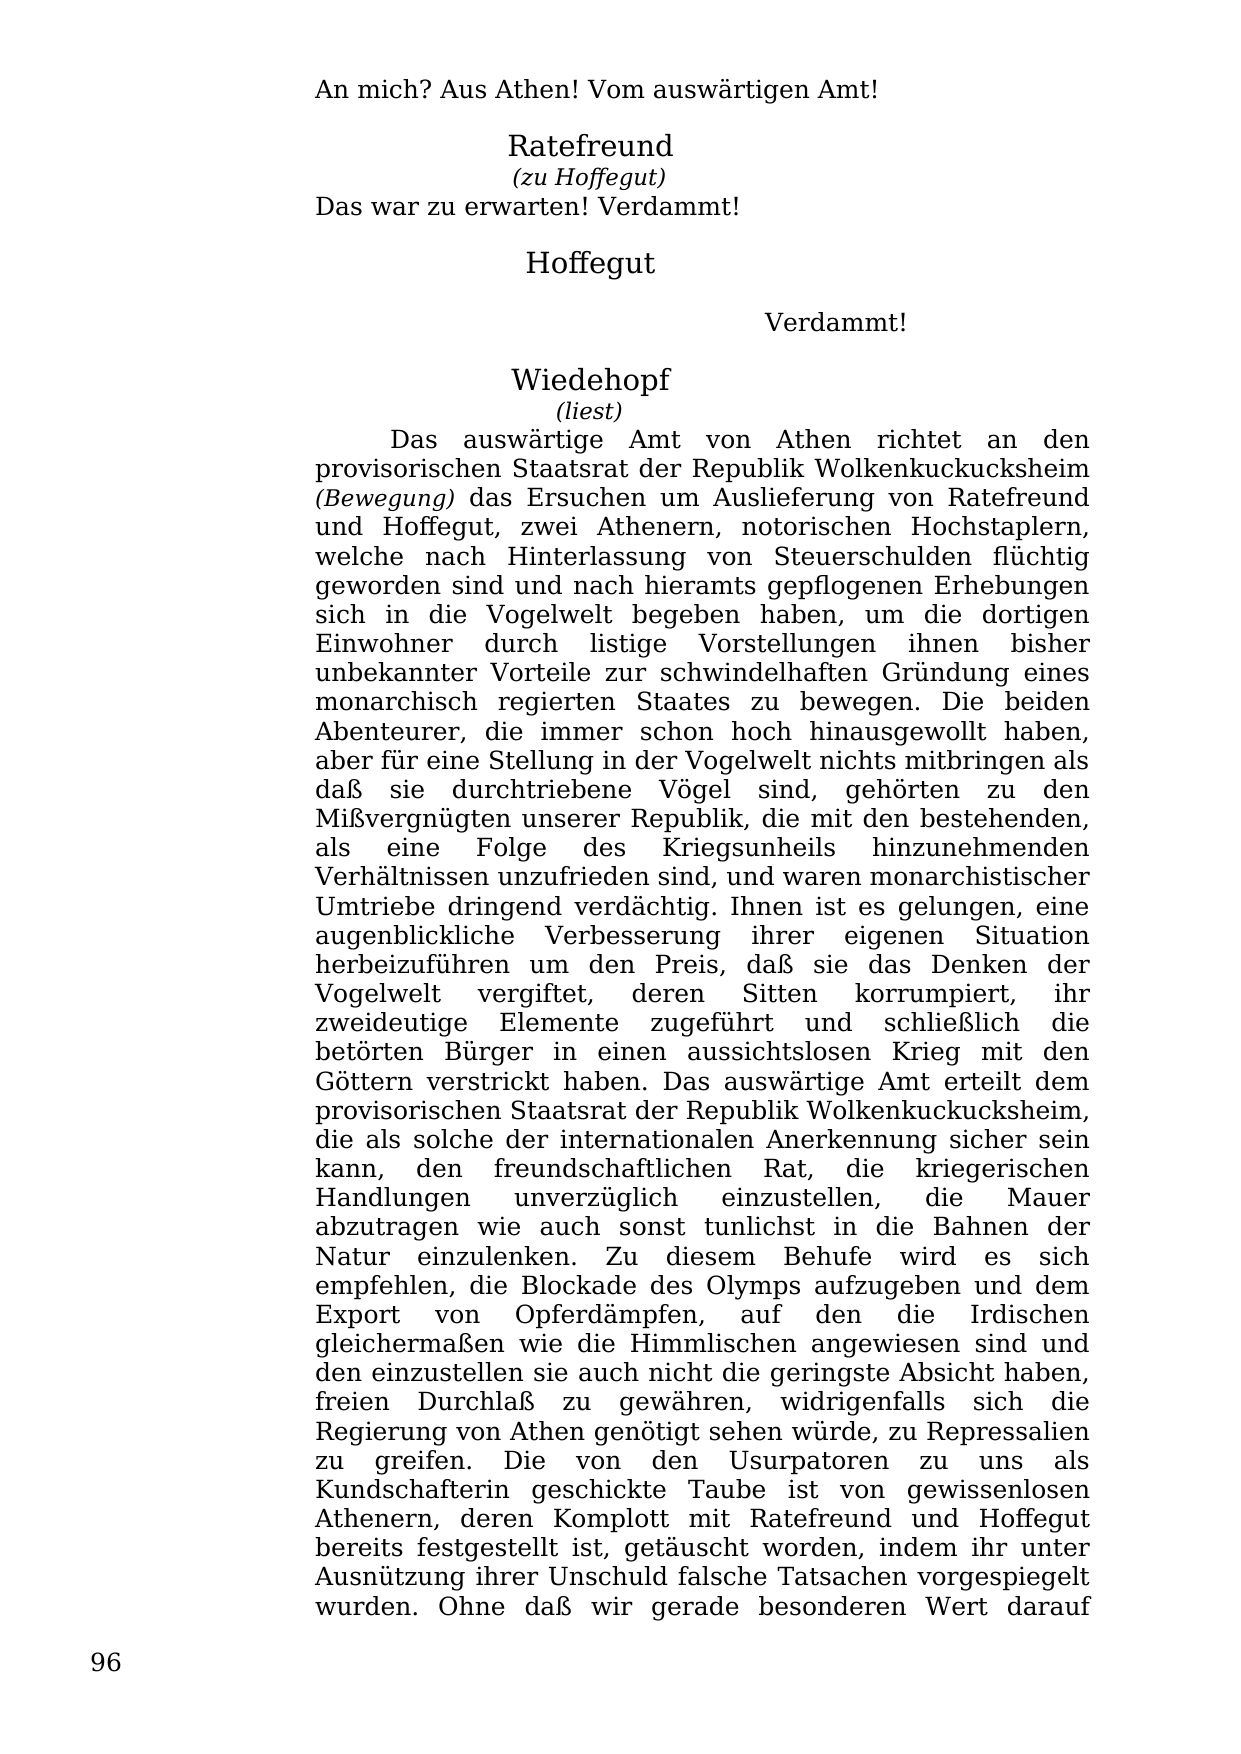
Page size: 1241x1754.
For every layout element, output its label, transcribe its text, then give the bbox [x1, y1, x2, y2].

text Das war zu erwarten! Verdammt! [315, 191, 1091, 221]
text Hoffegut [90, 221, 1091, 280]
text Ratefreund [90, 104, 1091, 163]
text Wiedehopf [90, 337, 1091, 397]
text Verdammt! [315, 280, 1091, 337]
text (liest) [90, 397, 1091, 424]
text An mich? Aus Athen! Vom auswärtigen Amt! [315, 75, 1091, 104]
text Das auswärtige Amt von Athen richtet an den provisorischen Staatsrat der Republik Wolkenkuckucksheim (Bewegung) das Ersuchen um Auslieferung von Ratefreund und Hoffegut, zwei Athenern, notorischen Hochstaplern, welche nach Hinterlassung von Steuerschulden flüchtig geworden sind und nach hieramts gepflogenen Erhebungen sich in die Vogelwelt begeben haben, um die dortigen Einwohner durch listige Vorstellungen ihnen bisher unbekannter Vorteile zur schwindelhaften Gründung eines monarchisch regierten Staates zu bewegen. Die beiden Abenteurer, die immer schon hoch hinausgewollt haben, aber für eine Stellung in der Vogelwelt nichts mitbringen als daß sie durchtriebene Vögel sind, gehörten zu den Mißvergnügten unserer Republik, die mit den bestehenden, als eine Folge des Kriegsunheils hinzunehmenden Verhältnissen unzufrieden sind, und waren monarchistischer Umtriebe dringend verdächtig. Ihnen ist es gelungen, eine augenblickliche Verbesserung ihrer eigenen Situation herbeizuführen um den Preis, daß sie das Denken der Vogelwelt vergiftet, deren Sitten korrumpiert, ihr zweideutige Elemente zugeführt und schließlich die betörten Bürger in einen aussichtslosen Krieg mit den Göttern verstrickt haben. Das auswärtige Amt erteilt dem provisorischen Staatsrat der Republik Wolkenkuckucksheim, die als solche der internationalen Anerkennung sicher sein kann, den freundschaftlichen Rat, die kriegerischen Handlungen unverzüglich einzustellen, die Mauer abzutragen wie auch sonst tunlichst in die Bahnen der Natur einzulenken. Zu diesem Behufe wird es sich empfehlen, die Blockade des Olymps aufzugeben und dem Export von Opferdämpfen, auf den die Irdischen gleichermaßen wie die Himmlischen angewiesen sind und den einzustellen sie auch nicht die geringste Absicht haben, freien Durchlaß zu gewähren, widrigenfalls sich die Regierung von Athen genötigt sehen würde, zu Repressalien zu greifen. Die von den Usurpatoren zu uns als Kundschafterin geschickte Taube ist von gewissenlosen Athenern, deren Komplott mit Ratefreund und Hoffegut bereits festgestellt ist, getäuscht worden, indem ihr unter Ausnützung ihrer Unschuld falsche Tatsachen vorgespiegelt wurden. Ohne daß wir gerade besonderen Wert darauf [315, 424, 1091, 1621]
text (zu Hoffegut) [90, 163, 1091, 191]
